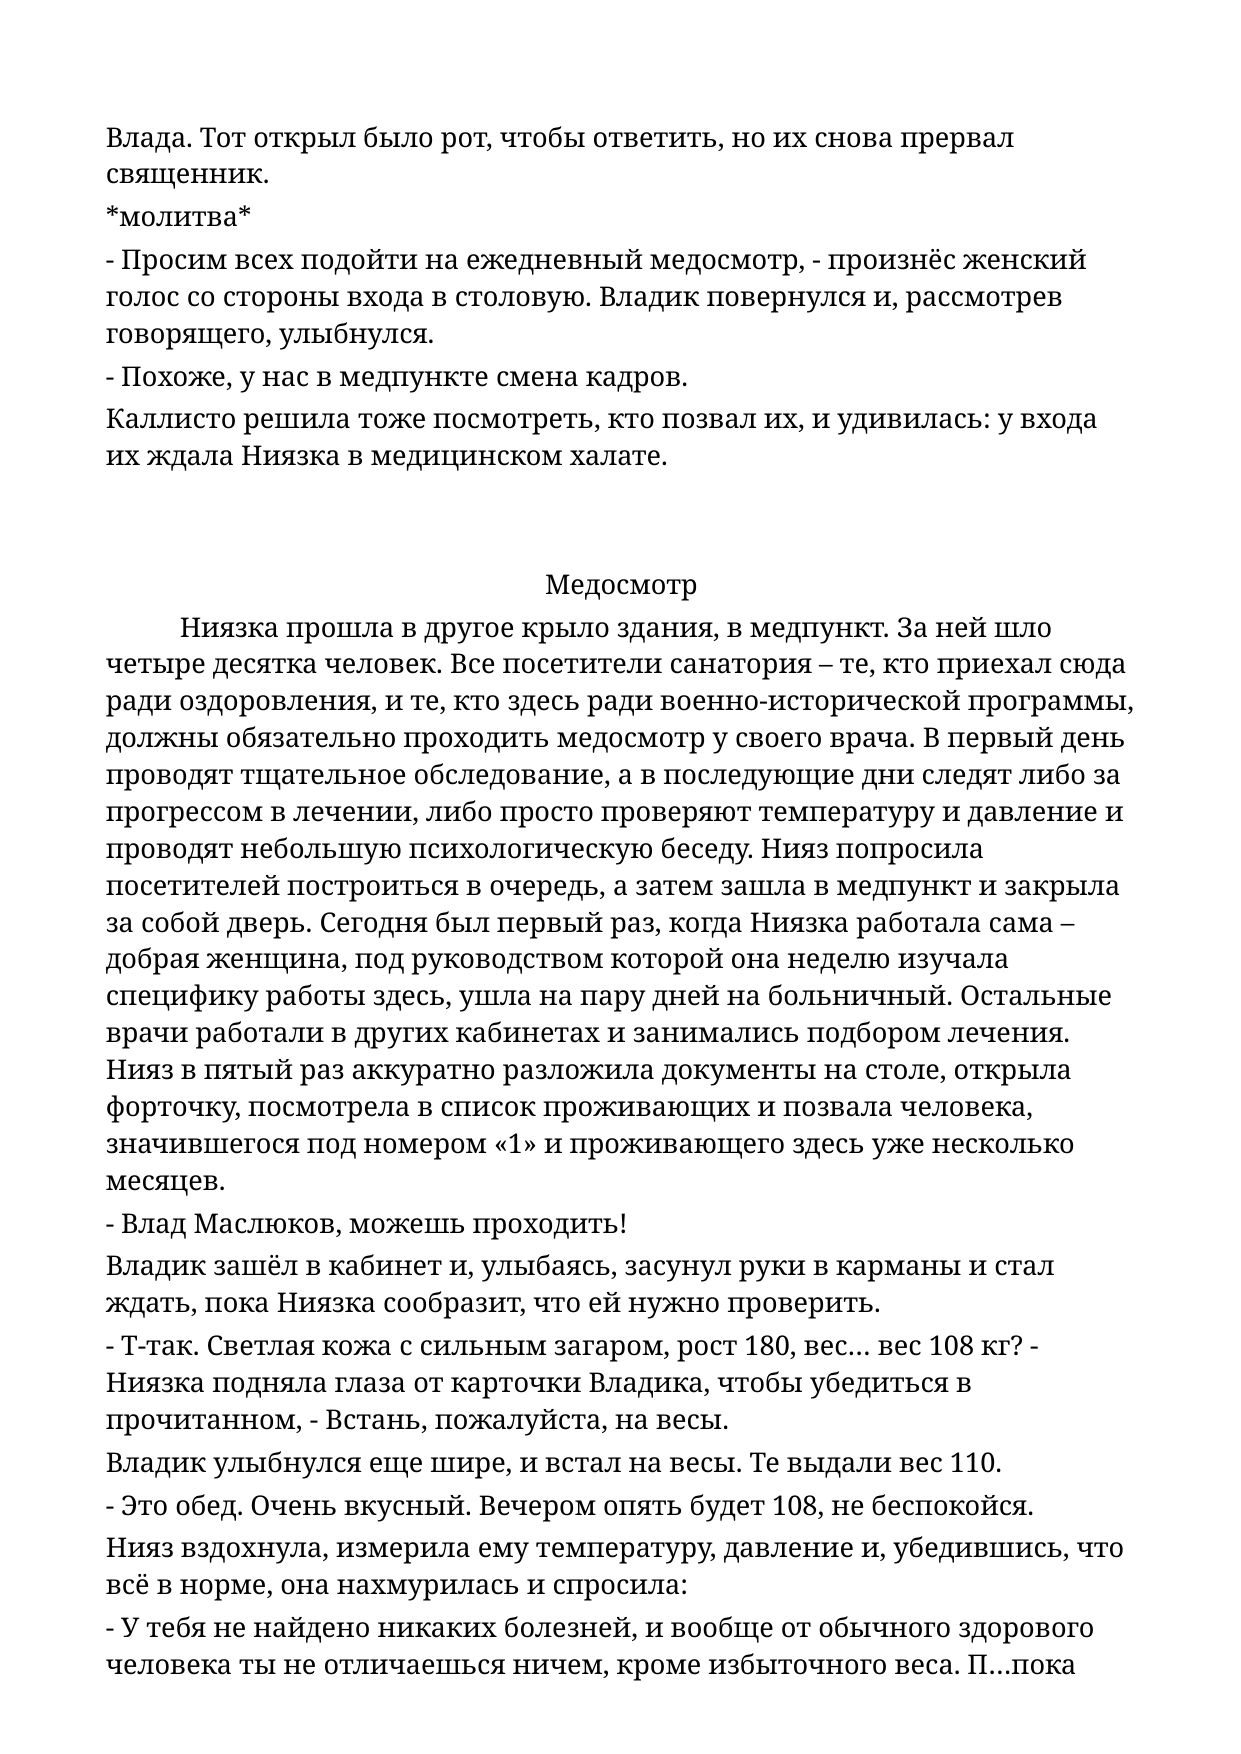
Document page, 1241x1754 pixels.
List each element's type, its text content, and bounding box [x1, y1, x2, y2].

text - У тебя не найдено никаких болезней, и вообще от обычного здорового человека ты не отличаешься ничем, кроме избыточного веса. П…пока [106, 1608, 1137, 1682]
text - Похоже, у нас в медпункте смена кадров. [106, 357, 1137, 394]
text Владик улыбнулся еще шире, и встал на весы. Те выдали вес 110. [106, 1443, 1137, 1480]
text - Просим всех подойти на ежедневный медосмотр, - произнёс женский голос со стороны входа в столовую. Владик повернулся и, рассмотрев говорящего, улыбнулся. [106, 241, 1137, 351]
text - Это обед. Очень вкусный. Вечером опять будет 108, не беспокойся. [106, 1486, 1137, 1523]
text Ниязка прошла в другое крыло здания, в медпункт. За ней шло четыре десятка человек. Все посетители санатория – те, кто приехал сюда ради оздоровления, и те, кто здесь ради военно-исторической программы, должны обязательно проходить медосмотр у своего врача. В первый день проводят тщательное обследование, а в последующие дни следят либо за прогрессом в лечении, либо просто проверяют температуру и давление и проводят небольшую психологическую беседу. Нияз попросила посетителей построиться в очередь, а затем зашла в медпункт и закрыла за собой дверь. Сегодня был первый раз, когда Ниязка работала сама – добрая женщина, под руководством которой она неделю изучала специфику работы здесь, ушла на пару дней на больничный. Остальные врачи работали в других кабинетах и занимались подбором лечения. Нияз в пятый раз аккуратно разложила документы на столе, открыла форточку, посмотрела в список проживающих и позвала человека, значившегося под номером «1» и проживающего здесь уже несколько месяцев. [106, 608, 1137, 1198]
text Нияз вздохнула, измерила ему температуру, давление и, убедившись, что всё в норме, она нахмурилась и спросила: [106, 1529, 1137, 1602]
text Влада. Тот открыл было рот, чтобы ответить, но их снова прервал священник. [106, 118, 1137, 192]
text Каллисто решила тоже посмотреть, кто позвал их, и удивилась: у входа их ждала Ниязка в медицинском халате. [106, 400, 1137, 474]
text *молитва* [106, 198, 1137, 235]
text - Т-так. Светлая кожа с сильным загаром, рост 180, вес… вес 108 кг? - Ниязка подняла глаза от карточки Владика, чтобы убедиться в прочитанном, - Встань, пожалуйста, на весы. [106, 1327, 1137, 1437]
text - Влад Маслюков, можешь проходить! [106, 1204, 1137, 1241]
text Медосмотр [106, 565, 1137, 602]
text Владик зашёл в кабинет и, улыбаясь, засунул руки в карманы и стал ждать, пока Ниязка сообразит, что ей нужно проверить. [106, 1247, 1137, 1321]
